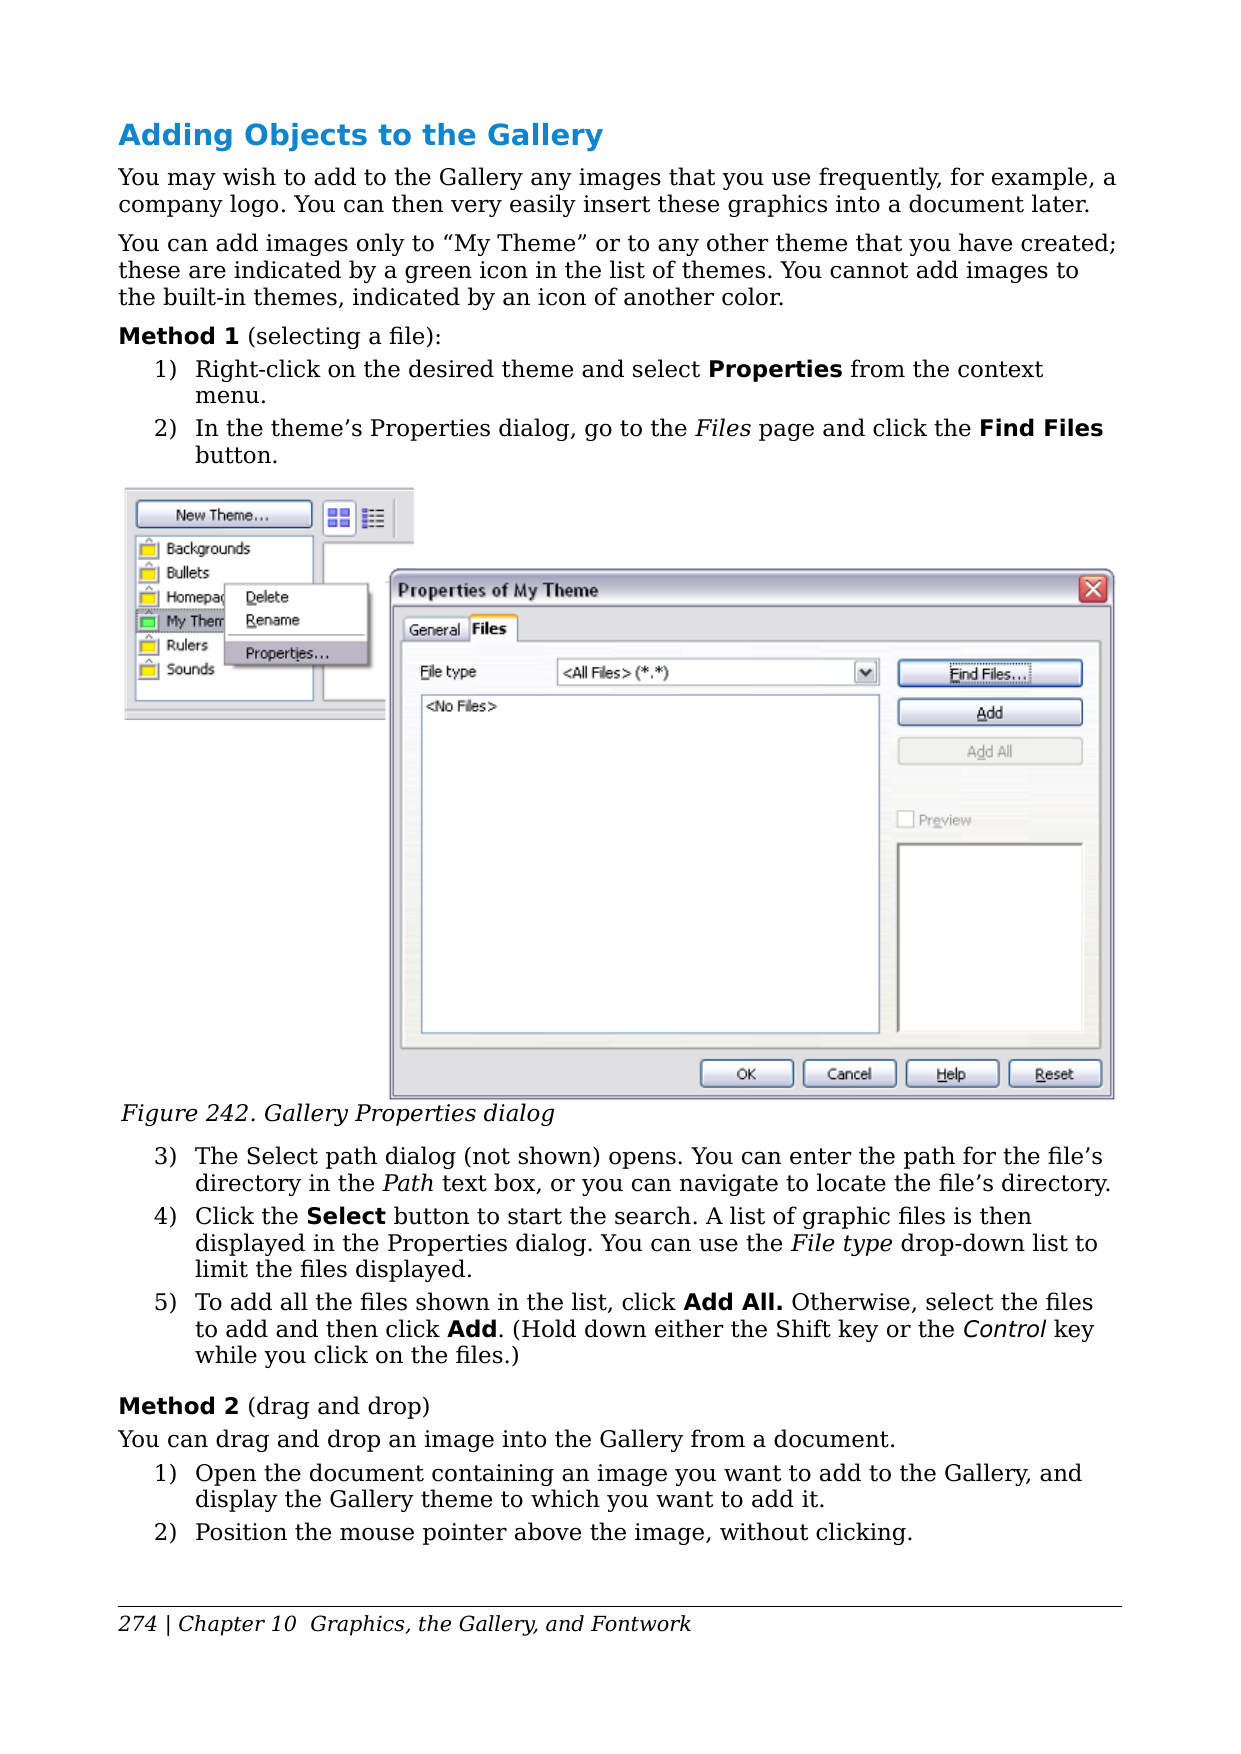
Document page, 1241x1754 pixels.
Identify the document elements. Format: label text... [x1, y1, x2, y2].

list Right-click on the desired theme and select Properties from the context menu. [177, 356, 1122, 409]
list Method 1 (selecting a file): [118, 323, 1122, 349]
list Click the Select button to start the search. A list of graphic files is then displayed in the Properties dialog. You can use the File type drop-down list to limit the files displayed. [177, 1203, 1122, 1283]
list Open the document containing an image you want to add to the Gallery, and display the Gallery theme to which you want to add it. [177, 1460, 1122, 1513]
text You may wish to add to the Gallery any images that you use frequently, for example, a company logo. You can then very easily insert these graphics into a document later. [118, 164, 1122, 218]
picture [124, 487, 1116, 1101]
list Position the mouse pointer above the image, without clicking. [177, 1519, 1122, 1546]
list In the theme’s Properties dialog, go to the Files page and click the Find Files button. [177, 416, 1122, 469]
list Method 2 (drag and drop) [118, 1393, 1122, 1420]
list To add all the files shown in the list, click Add All. Otherwise, select the files to add and then click Add. (Hold down either the Shift key or the Control key while you click on the files.) [177, 1289, 1122, 1369]
text Figure 242. Gallery Properties dialog [121, 1097, 1119, 1127]
list The Select path dialog (not shown) opens. You can enter the path for the file’s directory in the Path text box, or you can navigate to locate the file’s directory. [177, 1143, 1122, 1197]
subtitle Adding Objects to the Gallery [118, 118, 1122, 152]
text You can add images only to “My Theme” or to any other theme that you have created; these are indicated by a green icon in the list of themes. You cannot add images to the built-in themes, indicated by an icon of another color. [118, 230, 1122, 310]
list You can drag and drop an image into the Gallery from a document. [118, 1427, 1122, 1453]
